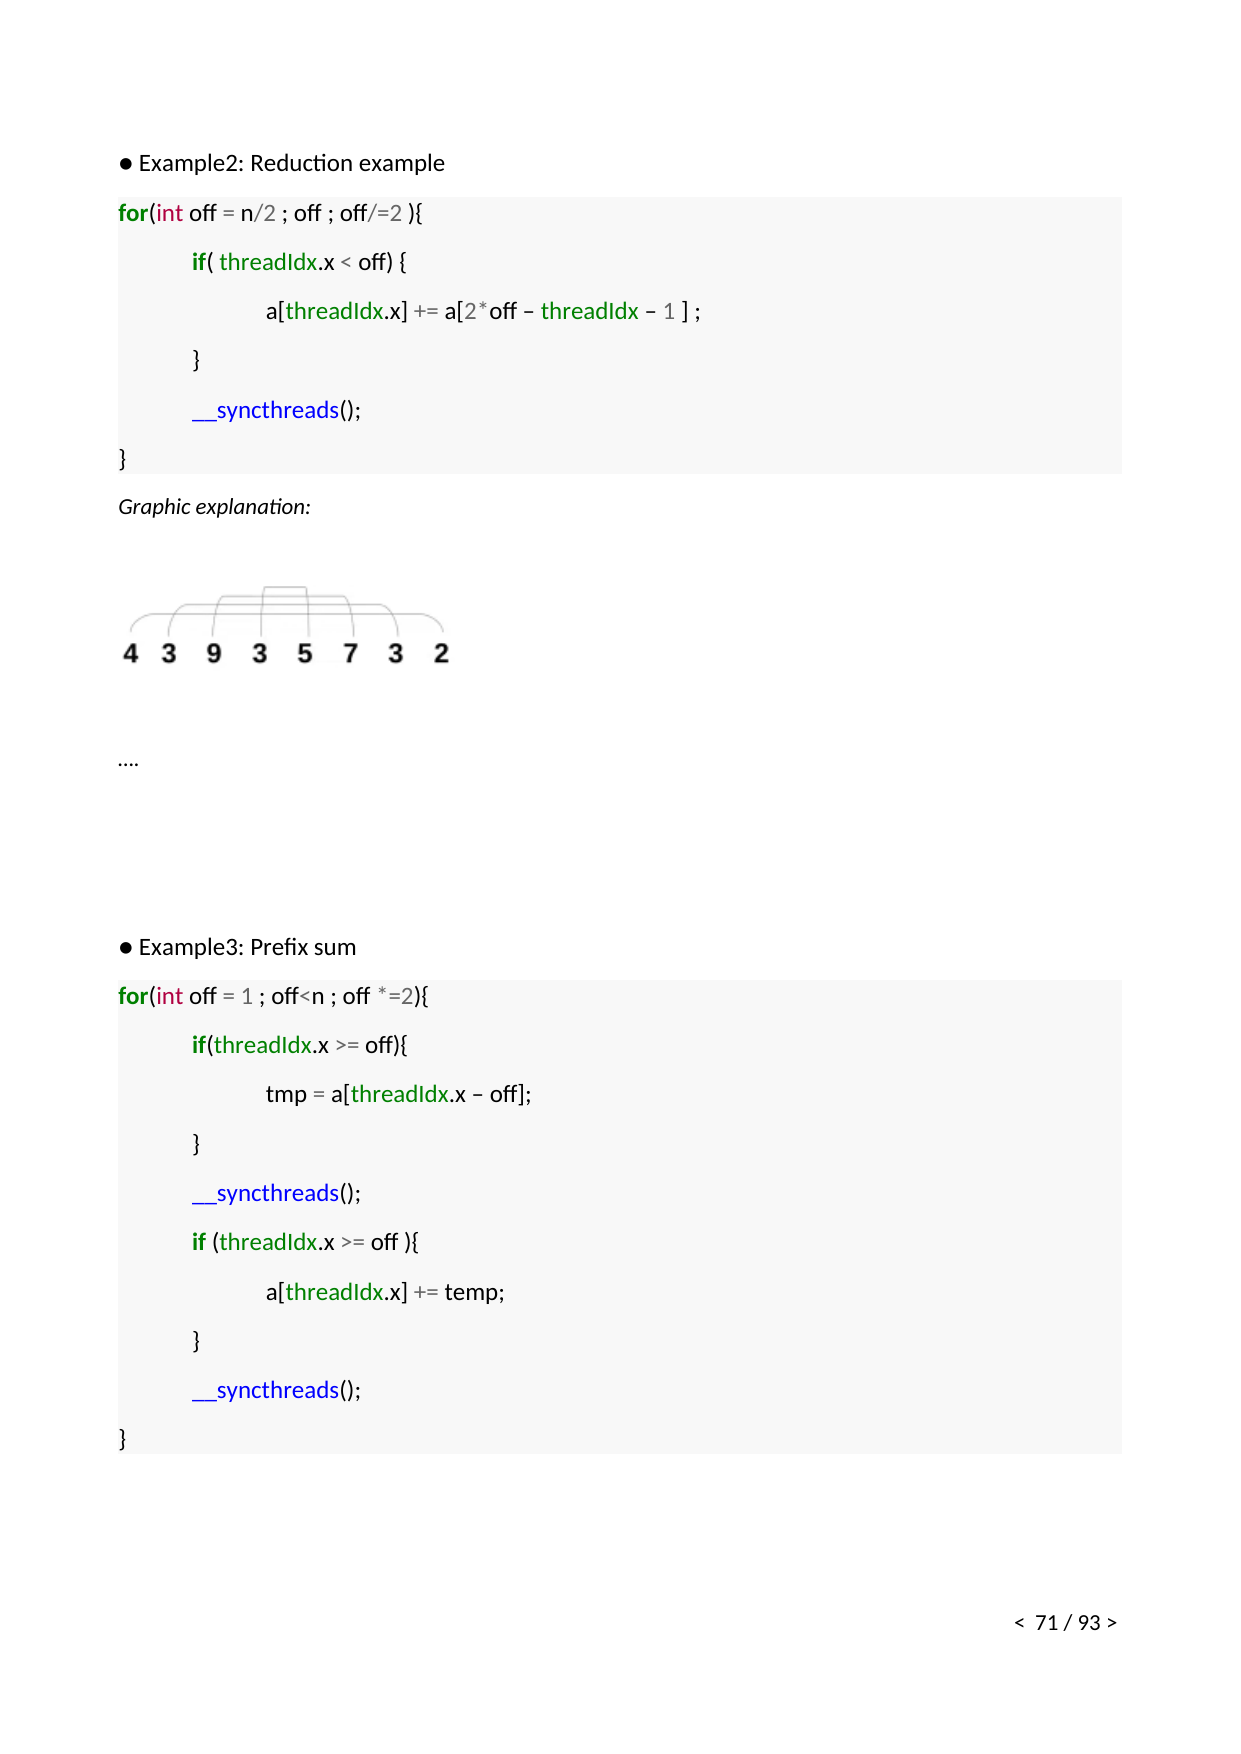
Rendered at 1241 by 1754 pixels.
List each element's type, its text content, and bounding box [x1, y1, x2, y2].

text if( threadIdx.x < off) { [118, 246, 1122, 277]
text ● Example3: Prefix sum [118, 931, 1122, 961]
text __syncthreads(); [118, 1177, 1122, 1208]
text } [118, 1423, 1122, 1454]
text tmp = a[threadIdx.x – off]; [118, 1078, 1122, 1109]
text Graphic explanation: [118, 492, 1122, 521]
picture [118, 585, 479, 680]
text } [118, 345, 1122, 375]
text } [118, 1325, 1122, 1355]
text for(int off = 1 ; off<n ; off *=2){ [118, 980, 1122, 1011]
text __syncthreads(); [118, 1374, 1122, 1405]
text ● Example2: Reduction example [118, 148, 1122, 178]
text if(threadIdx.x >= off){ [118, 1029, 1122, 1060]
text …. [118, 744, 1122, 772]
text __syncthreads(); [118, 394, 1122, 424]
text if (threadIdx.x >= off ){ [118, 1226, 1122, 1257]
text a[threadIdx.x] += a[2*off – threadIdx – 1 ] ; [118, 295, 1122, 326]
text for(int off = n/2 ; off ; off/=2 ){ [118, 197, 1122, 227]
text a[threadIdx.x] += temp; [118, 1276, 1122, 1306]
text } [118, 1128, 1122, 1158]
text } [118, 443, 1122, 474]
